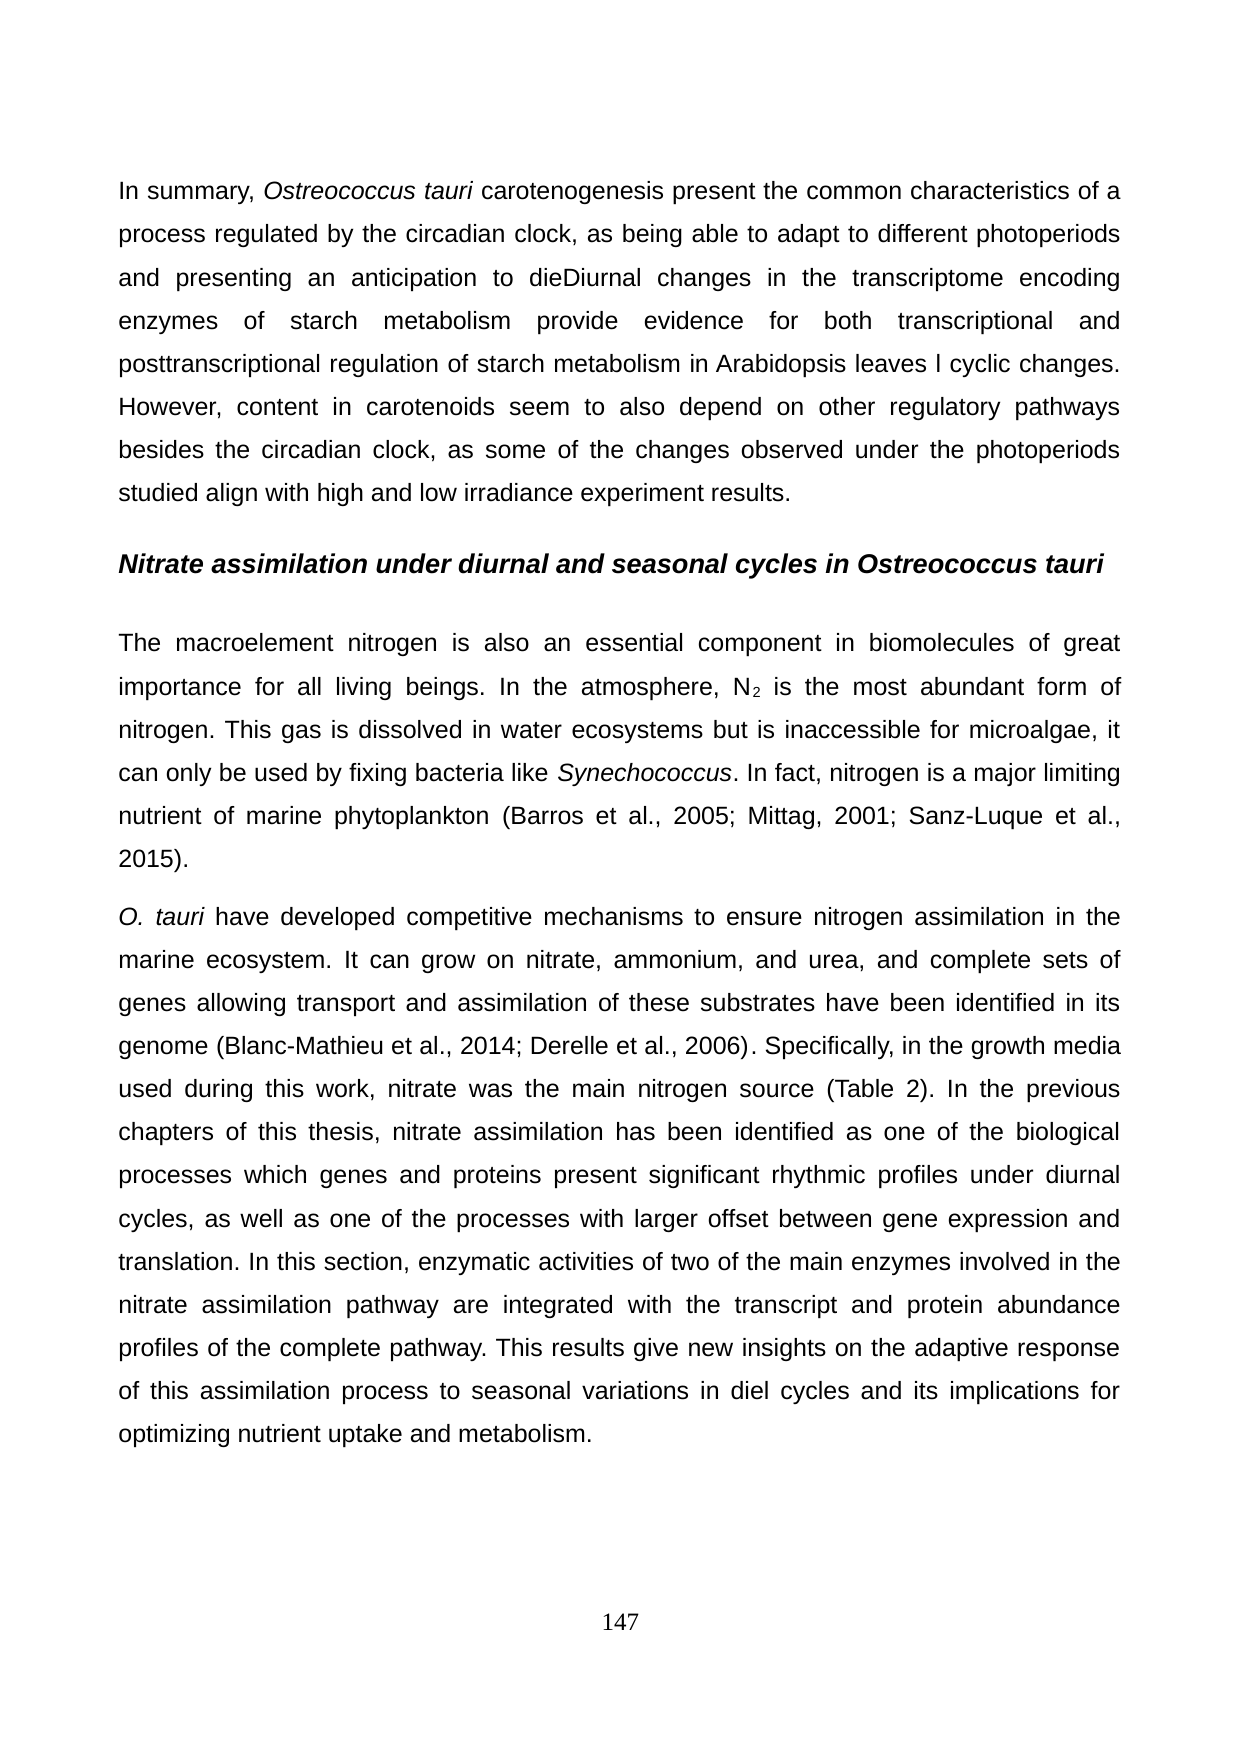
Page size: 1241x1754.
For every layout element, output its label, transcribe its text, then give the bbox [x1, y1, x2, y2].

text The macroelement nitrogen is also an essential component in biomolecules of great importance for all living beings. In the atmosphere, N2 is the most abundant form of nitrogen. This gas is dissolved in water ecosystems but is inaccessible for microalgae, it can only be used by fixing bacteria like Synechococcus. In fact, nitrogen is a major limiting nutrient of marine phytoplankton (Barros et al., 2005; Mittag, 2001; Sanz-Luque et al., 2015)⁠. [118, 628, 1122, 873]
text In summary, Ostreococcus tauri carotenogenesis present the common characteristics of a process regulated by the circadian clock, as being able to adapt to different photoperiods and presenting an anticipation to dieDiurnal changes in the transcriptome encoding enzymes of starch metabolism provide evidence for both transcriptional and posttranscriptional regulation of starch metabolism in Arabidopsis leaves l cyclic changes. However, content in carotenoids seem to also depend on other regulatory pathways besides the circadian clock, as some of the changes observed under the photoperiods studied align with high and low irradiance experiment results. [118, 176, 1122, 507]
subtitle Nitrate assimilation under diurnal and seasonal cycles in Ostreococcus tauri [118, 548, 1122, 580]
text O. tauri have developed competitive mechanisms to ensure nitrogen assimilation in the marine ecosystem. It can grow on nitrate, ammonium, and urea, and complete sets of genes allowing transport and assimilation of these substrates have been identified in its genome (Blanc-Mathieu et al., 2014; Derelle et al., 2006)⁠. Specifically, in the growth media used during this work, nitrate was the main nitrogen source (Table 2). In the previous chapters of this thesis, nitrate assimilation has been identified as one of the biological processes which genes and proteins present significant rhythmic profiles under diurnal cycles, as well as one of the processes with larger offset between gene expression and translation. In this section, enzymatic activities of two of the main enzymes involved in the nitrate assimilation pathway are integrated with the transcript and protein abundance profiles of the complete pathway. This results give new insights on the adaptive response of this assimilation process to seasonal variations in diel cycles and its implications for optimizing nutrient uptake and metabolism. [118, 902, 1122, 1448]
